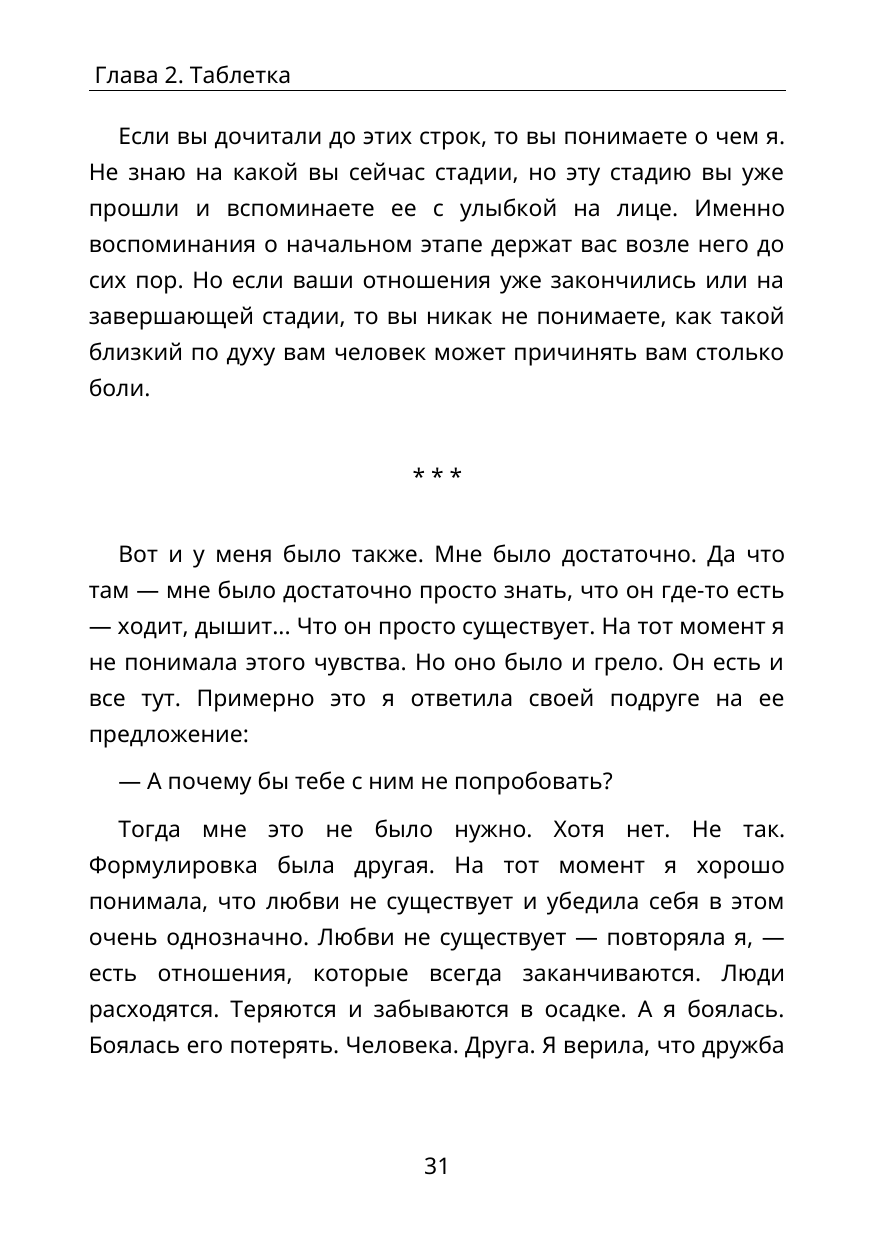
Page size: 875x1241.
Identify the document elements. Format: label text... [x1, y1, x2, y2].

text Если вы дочитали до этих строк, то вы понимаете о чем я. Не знаю на какой вы сейчас стадии, но эту стадию вы уже прошли и вспоминаете ее с улыбкой на лице. Именно воспоминания о начальном этапе держат вас возле него до сих пор. Но если ваши отношения уже закончились или на завершающей стадии, то вы никак не понимаете, как такой близкий по духу вам человек может причинять вам столько боли. [88, 120, 786, 403]
subtitle * * * [88, 461, 786, 492]
text Вот и у меня было также. Мне было достаточно. Да что там — мне было достаточно просто знать, что он где-то есть — ходит, дышит... Что он просто существует. На тот момент я не понимала этого чувства. Но оно было и грело. Он есть и все тут. Примерно это я ответила своей подруге на ее предложение: [88, 538, 786, 749]
text Тогда мне это не было нужно. Хотя нет. Не так. Формулировка была другая. На тот момент я хорошо понимала, что любви не существует и убедила себя в этом очень однозначно. Любви не существует — повторяла я, — есть отношения, которые всегда заканчиваются. Люди расходятся. Теряются и забываются в осадке. А я боялась. Боялась его потерять. Человека. Друга. Я верила, что дружба [88, 813, 786, 1060]
text — А почему бы тебе с ним не попробовать? [88, 765, 786, 796]
